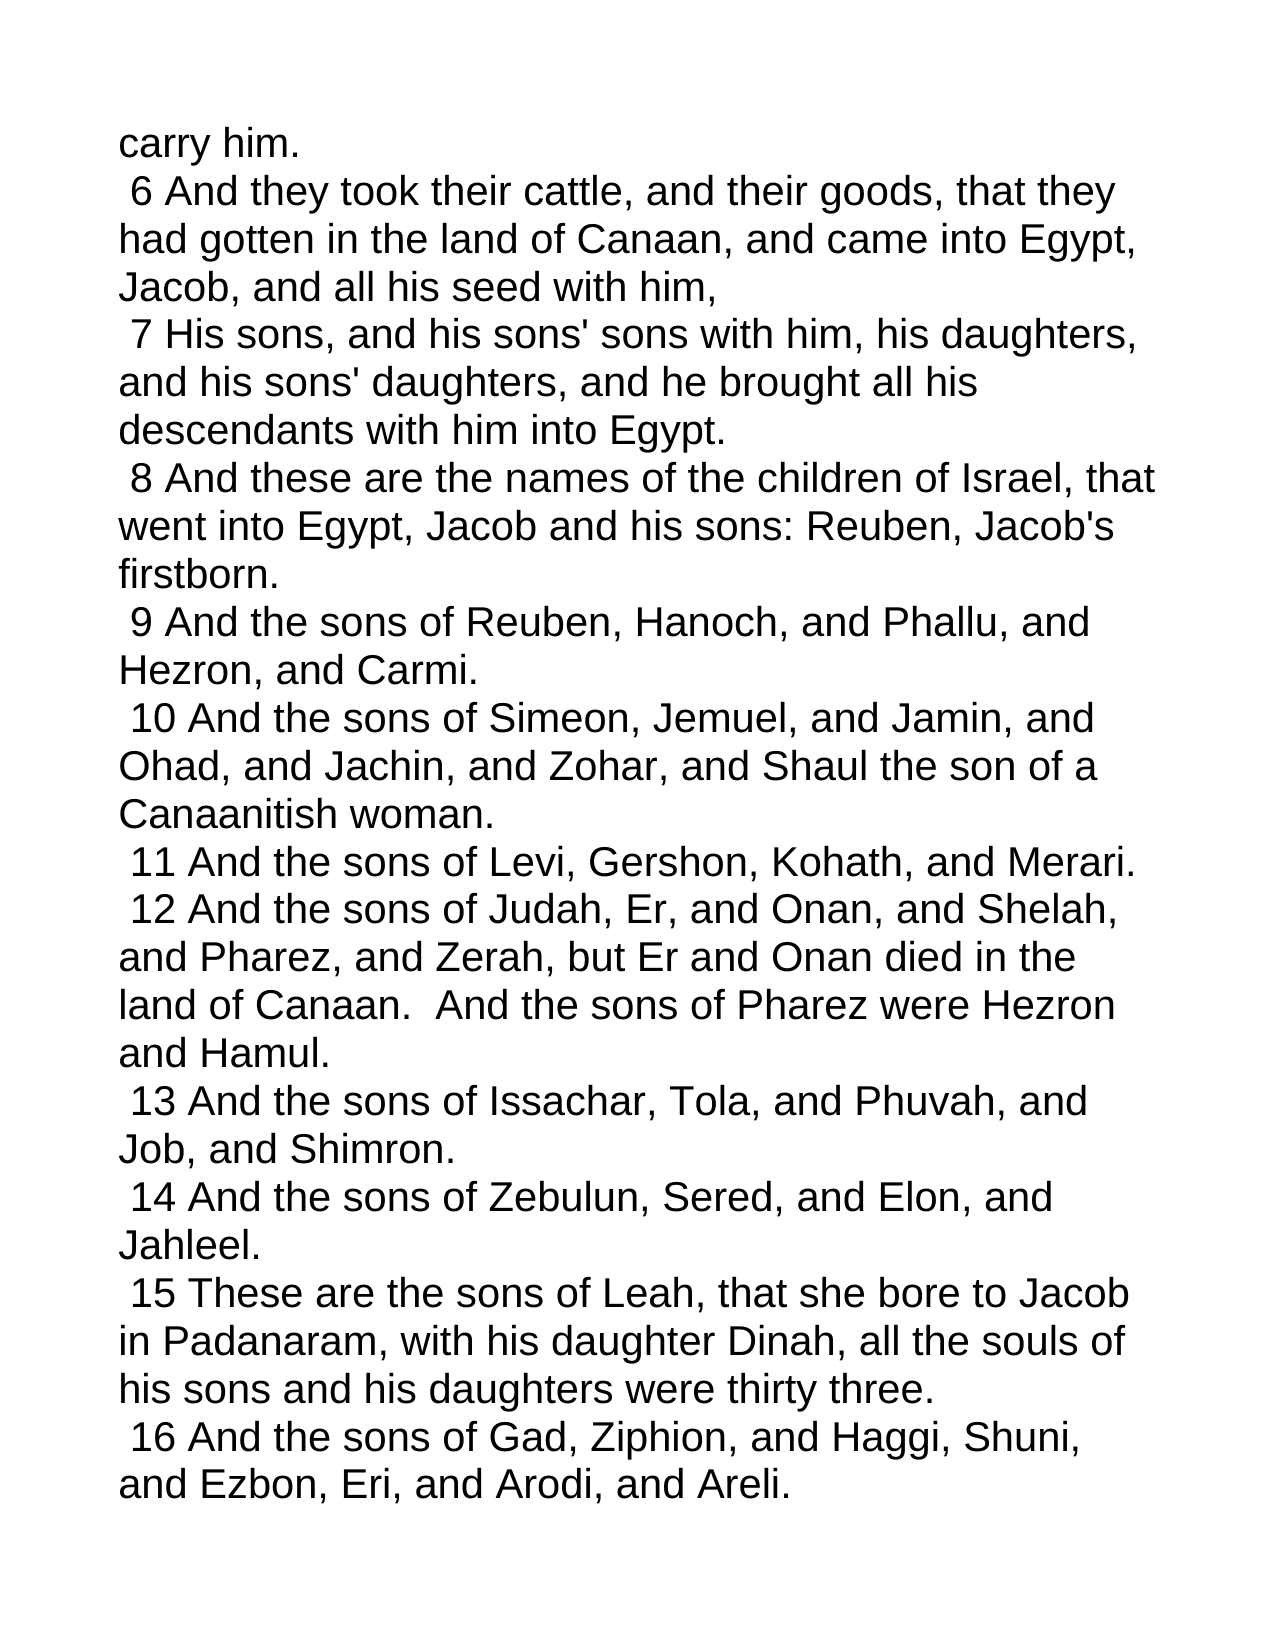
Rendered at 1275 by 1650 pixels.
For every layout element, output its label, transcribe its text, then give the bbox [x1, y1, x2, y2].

text 7 His sons, and his sons' sons with him, his daughters, and his sons' daughters, and he brought all his descendants with him into Egypt. [118, 310, 1157, 453]
text carry him. [118, 118, 1157, 166]
text 10 And the sons of Simeon, Jemuel, and Jamin, and Ohad, and Jachin, and Zohar, and Shaul the son of a Canaanitish woman. [118, 693, 1157, 837]
text 12 And the sons of Judah, Er, and Onan, and Shelah, and Pharez, and Zerah, but Er and Onan died in the land of Canaan. And the sons of Pharez were Hezron and Hamul. [118, 885, 1157, 1076]
text 16 And the sons of Gad, Ziphion, and Haggi, Shuni, and Ezbon, Eri, and Arodi, and Areli. [118, 1412, 1157, 1508]
text 6 And they took their cattle, and their goods, that they had gotten in the land of Canaan, and came into Egypt, Jacob, and all his seed with him, [118, 166, 1157, 310]
text 11 And the sons of Levi, Gershon, Kohath, and Merari. [118, 837, 1157, 885]
text 15 These are the sons of Leah, that she bore to Jacob in Padanaram, with his daughter Dinah, all the souls of his sons and his daughters were thirty three. [118, 1268, 1157, 1412]
text 9 And the sons of Reuben, Hanoch, and Phallu, and Hezron, and Carmi. [118, 597, 1157, 693]
text 14 And the sons of Zebulun, Sered, and Elon, and Jahleel. [118, 1172, 1157, 1268]
text 13 And the sons of Issachar, Tola, and Phuvah, and Job, and Shimron. [118, 1076, 1157, 1172]
text 8 And these are the names of the children of Israel, that went into Egypt, Jacob and his sons: Reuben, Jacob's firstborn. [118, 453, 1157, 597]
